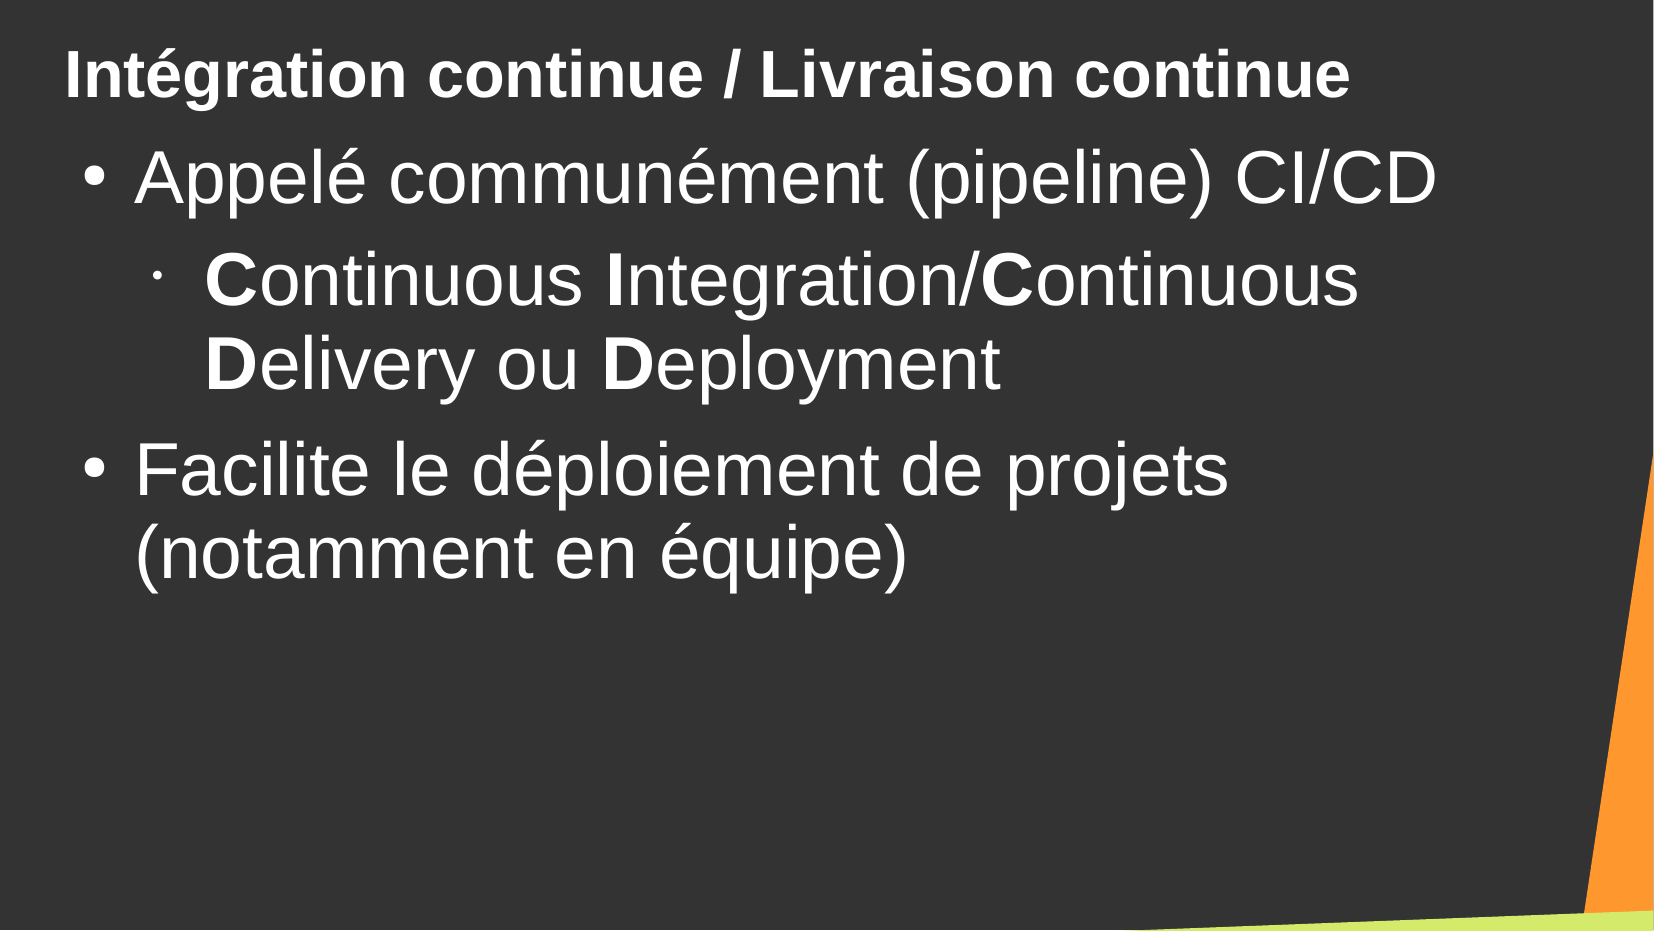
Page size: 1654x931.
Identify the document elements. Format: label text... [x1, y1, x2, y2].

text_box [1118, 448, 1654, 931]
title Intégration continue / Livraison continue [64, 37, 1388, 115]
list Appelé communément (pipeline) CI/CD Continuous Integration/Continuous Delivery ou Deployment Facilite le déploiement de projets (notamment en équipe) [63, 135, 1542, 851]
